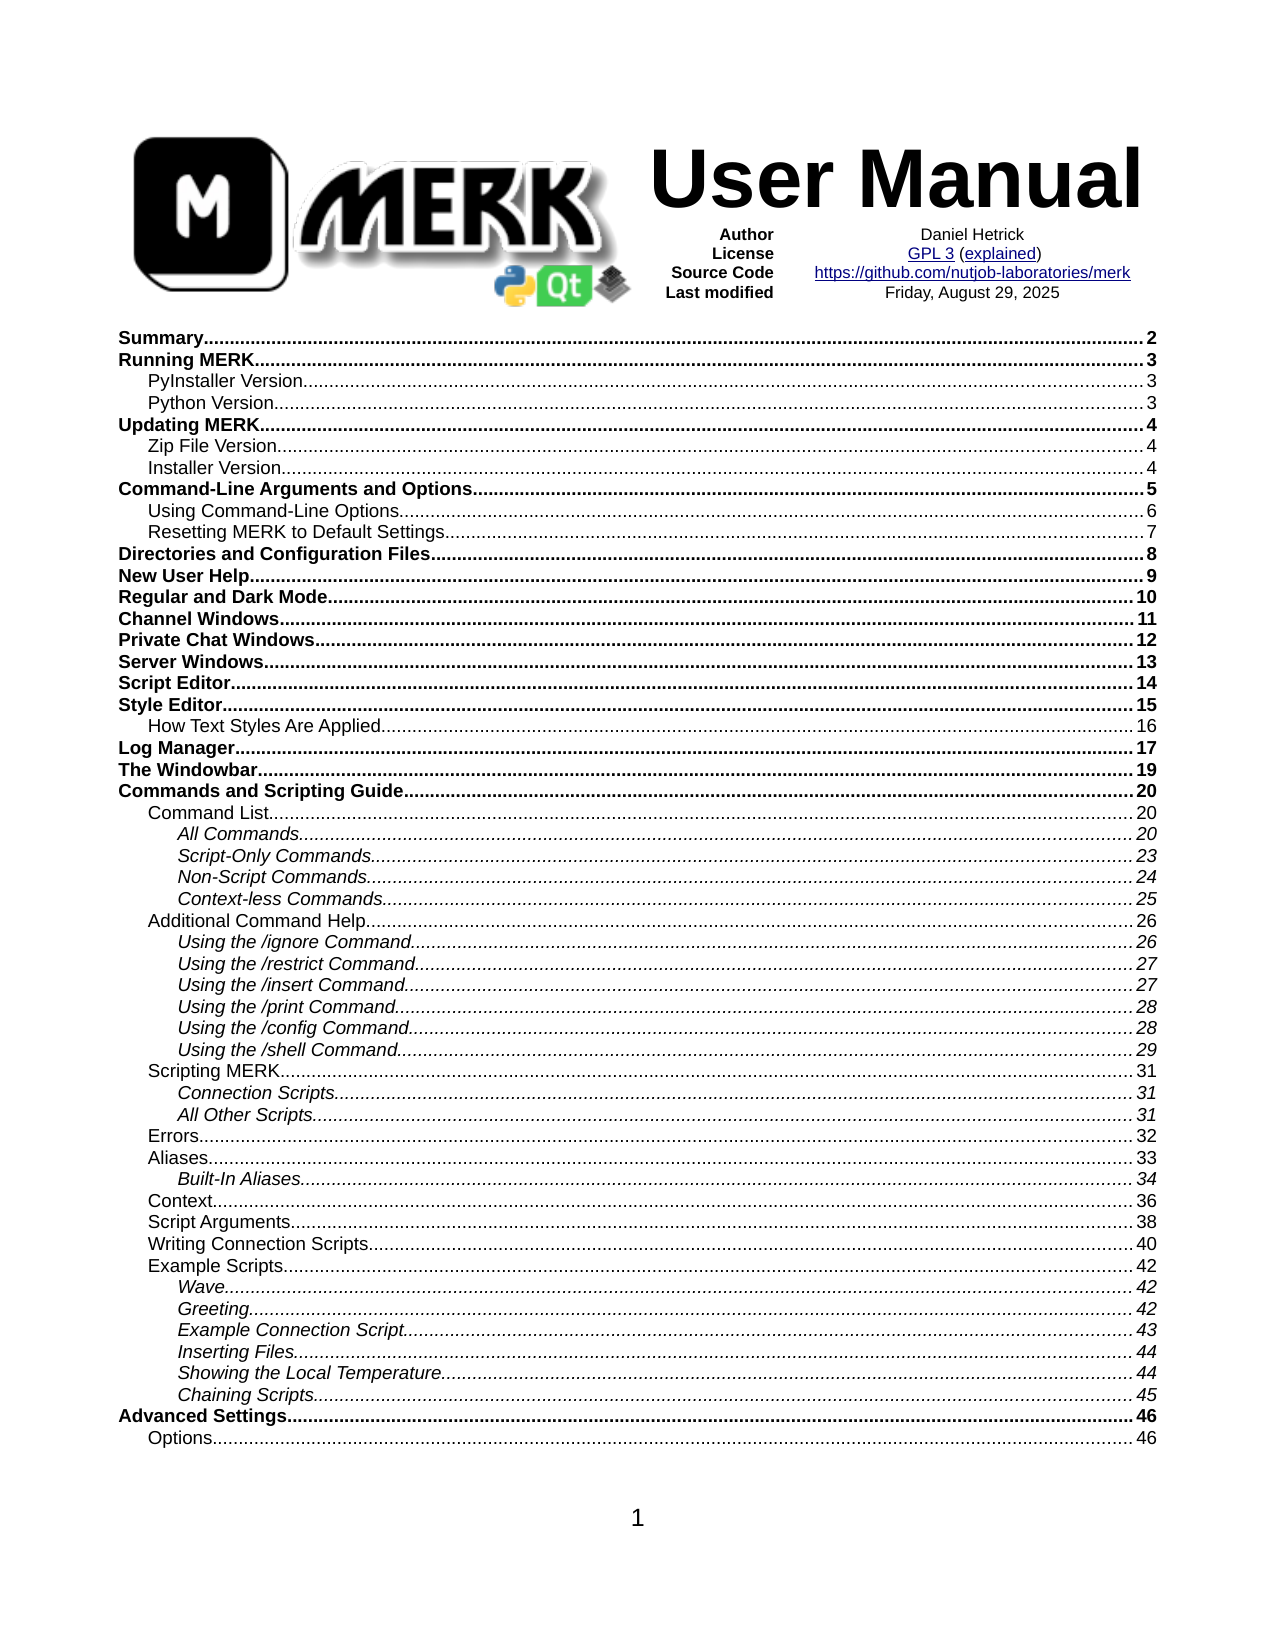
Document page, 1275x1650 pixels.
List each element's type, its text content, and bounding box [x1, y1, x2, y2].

table_header [638, 302, 1157, 313]
text Using the /config Command 28 [177, 1017, 1157, 1039]
text Command List 20 [148, 802, 1157, 823]
text Errors 32 [148, 1125, 1157, 1147]
table_cell Source Code [638, 263, 788, 282]
text Showing the Local Temperature 44 [177, 1362, 1157, 1384]
text Aliases 33 [148, 1147, 1157, 1168]
text Regular and Dark Mode 10 [118, 586, 1157, 607]
text All Commands 20 [177, 823, 1157, 845]
text Inserting Files 44 [177, 1341, 1157, 1362]
text Resetting MERK to Default Settings 7 [148, 521, 1157, 543]
picture [118, 118, 638, 313]
table_cell Friday, August 29, 2025 [788, 283, 1157, 302]
text Built-In Aliases 34 [177, 1168, 1157, 1190]
text Using the /print Command 28 [177, 996, 1157, 1017]
text Example Scripts 42 [148, 1254, 1157, 1276]
text Script Arguments 38 [148, 1211, 1157, 1233]
table_cell GPL 3 (explained) [788, 244, 1157, 263]
text Using Command-Line Options 6 [148, 500, 1157, 521]
text Updating MERK 4 [118, 413, 1157, 435]
text Script Editor 14 [118, 672, 1157, 694]
text Writing Connection Scripts 40 [148, 1233, 1157, 1254]
text Wave 42 [177, 1276, 1157, 1297]
table_cell Last modified [638, 283, 788, 302]
table_header Author [638, 225, 788, 244]
text All Other Scripts 31 [177, 1103, 1157, 1125]
text Chaining Scripts 45 [177, 1384, 1157, 1405]
text Using the /restrict Command 27 [177, 952, 1157, 974]
text Directories and Configuration Files 8 [118, 543, 1157, 564]
text How Text Styles Are Applied 16 [148, 715, 1157, 737]
text Summary 2 [118, 327, 1157, 349]
text Running MERK 3 [118, 349, 1157, 370]
text Log Manager 17 [118, 737, 1157, 758]
text Greeting 42 [177, 1297, 1157, 1319]
text Using the /shell Command 29 [177, 1039, 1157, 1060]
table_header Daniel Hetrick [788, 225, 1157, 244]
text Zip File Version 4 [148, 435, 1157, 457]
text Scripting MERK 31 [148, 1060, 1157, 1082]
text The Windowbar 19 [118, 758, 1157, 780]
text Server Windows 13 [118, 651, 1157, 672]
text Additional Command Help 26 [148, 909, 1157, 931]
table_header User Manual [638, 129, 1157, 225]
text Commands and Scripting Guide 20 [118, 780, 1157, 802]
text Example Connection Script 43 [177, 1319, 1157, 1341]
text Python Version 3 [148, 392, 1157, 413]
text Using the /ignore Command 26 [177, 931, 1157, 952]
text Script-Only Commands 23 [177, 845, 1157, 866]
text Style Editor 15 [118, 694, 1157, 715]
table_cell License [638, 244, 788, 263]
text Options 46 [148, 1427, 1157, 1448]
table_cell https://github.com/nutjob-laboratories/merk [788, 263, 1157, 282]
text Private Chat Windows 12 [118, 629, 1157, 651]
text Channel Windows 11 [118, 607, 1157, 629]
text New User Help 9 [118, 564, 1157, 586]
text Context 36 [148, 1190, 1157, 1211]
text Command-Line Arguments and Options 5 [118, 478, 1157, 500]
text PyInstaller Version 3 [148, 370, 1157, 392]
table_header [638, 118, 1157, 129]
text Connection Scripts 31 [177, 1082, 1157, 1103]
text Installer Version 4 [148, 457, 1157, 478]
text Context-less Commands 25 [177, 888, 1157, 909]
text Advanced Settings 46 [118, 1405, 1157, 1427]
text Non-Script Commands 24 [177, 866, 1157, 888]
text Using the /insert Command 27 [177, 974, 1157, 996]
